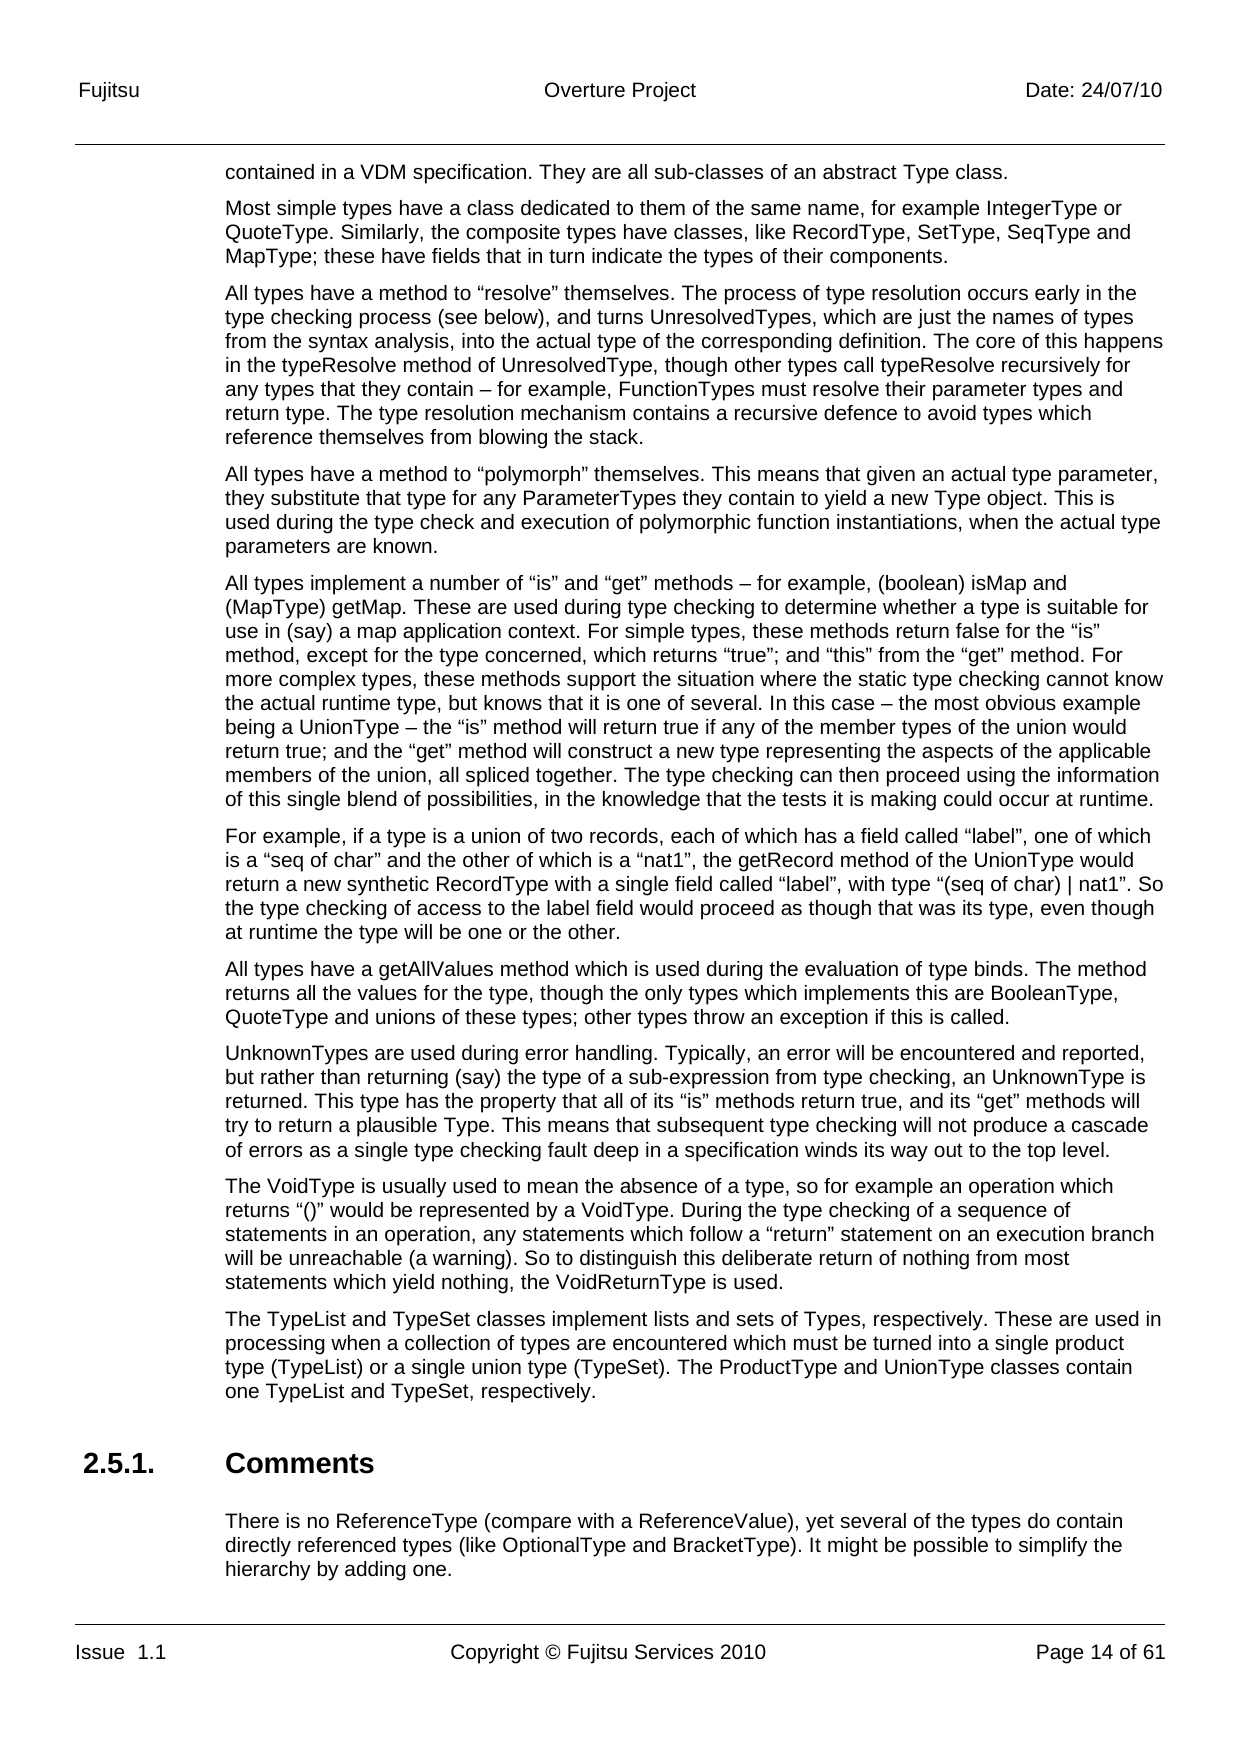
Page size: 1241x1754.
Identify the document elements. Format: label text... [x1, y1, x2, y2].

text For example, if a type is a union of two records, each of which has a field called “label”, one of which is a “seq of char” and the other of which is a “nat1”, the getRecord method of the UnionType would return a new synthetic RecordType with a single field called “label”, with type “(seq of char) | nat1”. So the type checking of access to the label field would proceed as though that was its type, even though at runtime the type will be one or the other. [225, 824, 1165, 944]
text All types implement a number of “is” and “get” methods – for example, (boolean) isMap and (MapType) getMap. These are used during type checking to determine whether a type is suitable for use in (say) a map application context. For simple types, these methods return false for the “is” method, except for the type concerned, which returns “true”; and “this” from the “get” method. For more complex types, these methods support the situation where the static type checking cannot know the actual runtime type, but knows that it is one of several. In this case – the most obvious example being a UnionType – the “is” method will return true if any of the member types of the union would return true; and the “get” method will construct a new type representing the aspects of the applicable members of the union, all spliced together. The type checking can then proceed using the information of this single blend of possibilities, in the knowledge that the tests it is making could occur at runtime. [225, 571, 1165, 811]
text All types have a method to “polymorph” themselves. This means that given an actual type parameter, they substitute that type for any ParameterTypes they contain to yield a new Type object. This is used during the type check and execution of polymorphic function instantiations, when the actual type parameters are known. [225, 462, 1165, 558]
text The TypeList and TypeSet classes implement lists and sets of Types, respectively. These are used in processing when a collection of types are encountered which must be turned into a single product type (TypeList) or a single union type (TypeSet). The ProductType and UnionType classes contain one TypeList and TypeSet, respectively. [225, 1307, 1165, 1403]
text Most simple types have a class dedicated to them of the same name, for example IntegerType or QuoteType. Similarly, the composite types have classes, like RecordType, SetType, SeqType and MapType; these have fields that in turn indicate the types of their components. [225, 196, 1165, 268]
text There is no ReferenceType (compare with a ReferenceValue), yet several of the types do contain directly referenced types (like OptionalType and BracketType). It might be possible to simplify the hierarchy by adding one. [225, 1509, 1165, 1581]
text UnknownTypes are used during error handling. Typically, an error will be encountered and reported, but rather than returning (say) the type of a sub-expression from type checking, an UnknownType is returned. This type has the property that all of its “is” methods return true, and its “get” methods will try to return a plausible Type. This means that subsequent type checking will not produce a cascade of errors as a single type checking fault deep in a specification winds its way out to the top level. [225, 1041, 1165, 1162]
subtitle Comments [75, 1446, 1165, 1479]
text contained in a VDM specification. They are all sub-classes of an abstract Type class. [225, 160, 1165, 184]
text All types have a method to “resolve” themselves. The process of type resolution occurs early in the type checking process (see below), and turns UnresolvedTypes, which are just the names of types from the syntax analysis, into the actual type of the corresponding definition. The core of this happens in the typeResolve method of UnresolvedType, though other types call typeResolve recursively for any types that they contain – for example, FunctionTypes must resolve their parameter types and return type. The type resolution mechanism contains a recursive defence to avoid types which reference themselves from blowing the stack. [225, 281, 1165, 449]
text All types have a getAllValues method which is used during the evaluation of type binds. The method returns all the values for the type, though the only types which implements this are BooleanType, QuoteType and unions of these types; other types throw an exception if this is called. [225, 957, 1165, 1029]
text The VoidType is usually used to mean the absence of a type, so for example an operation which returns “()” would be represented by a VoidType. During the type checking of a sequence of statements in an operation, any statements which follow a “return” statement on an execution branch will be unreachable (a warning). So to distinguish this deliberate return of nothing from most statements which yield nothing, the VoidReturnType is used. [225, 1174, 1165, 1294]
